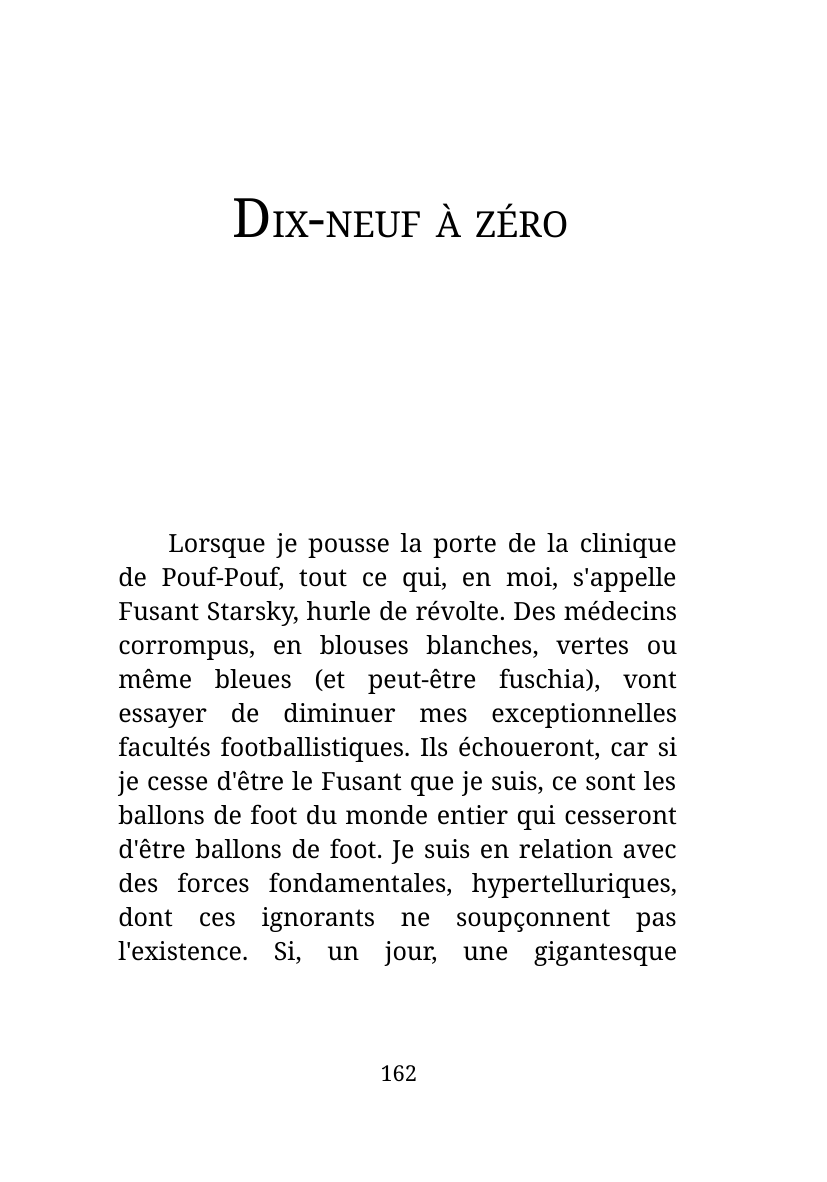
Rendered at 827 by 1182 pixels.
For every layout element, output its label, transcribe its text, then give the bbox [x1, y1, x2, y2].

text Dix-neuf à zéro [121, 179, 679, 253]
text Lorsque je pousse la porte de la clinique de Pouf-Pouf, tout ce qui, en moi, s'appelle Fusant Starsky, hurle de révolte. Des médecins corrompus, en blouses blanches, vertes ou même bleues (et peut-être fuschia), vont essayer de diminuer mes exceptionnelles facultés footballistiques. Ils échoueront, car si je cesse d'être le Fusant que je suis, ce sont les ballons de foot du monde entier qui cesseront d'être ballons de foot. Je suis en relation avec des forces fondamentales, hypertelluriques, dont ces ignorants ne soupçonnent pas l'existence. Si, un jour, une gigantesque [118, 525, 677, 968]
